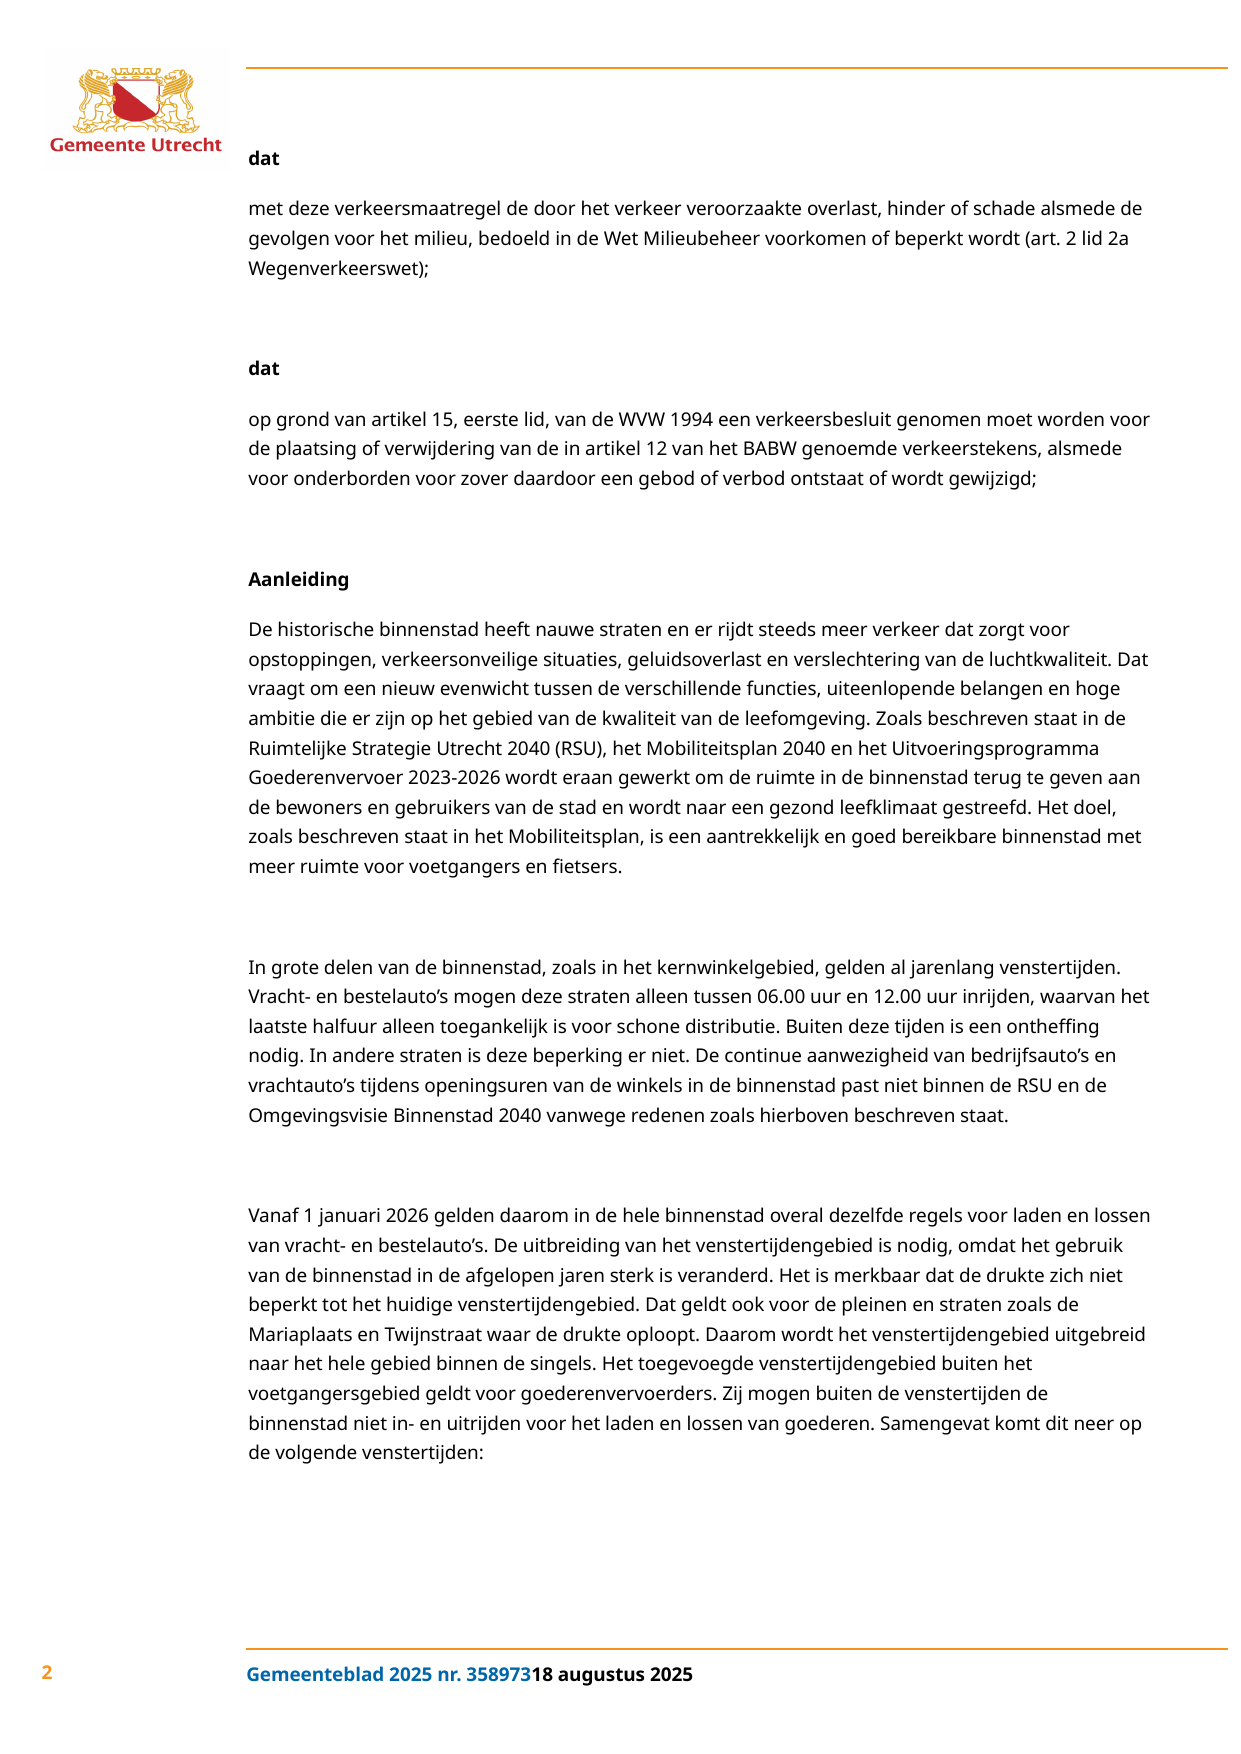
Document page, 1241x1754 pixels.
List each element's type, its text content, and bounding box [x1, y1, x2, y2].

text dat [248, 145, 1152, 171]
text Aanleiding [248, 566, 1152, 592]
text De historische binnenstad heeft nauwe straten en er rijdt steeds meer verkeer dat zorgt voor opstoppingen, verkeersonveilige situaties, geluidsoverlast en verslechtering van de luchtkwaliteit. Dat vraagt om een nieuw evenwicht tussen de verschillende functies, uiteenlopende belangen en hoge ambitie die er zijn op het gebied van de kwaliteit van de leefomgeving. Zoals beschreven staat in de Ruimtelijke Strategie Utrecht 2040 (RSU), het Mobiliteitsplan 2040 en het Uitvoeringsprogramma Goederenvervoer 2023-2026 wordt eraan gewerkt om de ruimte in de binnenstad terug te geven aan de bewoners en gebruikers van de stad en wordt naar een gezond leefklimaat gestreefd. Het doel, zoals beschreven staat in het Mobiliteitsplan, is een aantrekkelijk en goed bereikbare binnenstad met meer ruimte voor voetgangers en fietsers. [248, 616, 1152, 879]
text op grond van artikel 15, eerste lid, van de WVW 1994 een verkeersbesluit genomen moet worden voor de plaatsing of verwijdering van de in artikel 12 van het BABW genoemde verkeerstekens, alsmede voor onderborden voor zover daardoor een gebod of verbod ontstaat of wordt gewijzigd; [248, 406, 1152, 491]
text In grote delen van de binnenstad, zoals in het kernwinkelgebied, gelden al jarenlang venstertijden. Vracht- en bestelauto’s mogen deze straten alleen tussen 06.00 uur en 12.00 uur inrijden, waarvan het laatste halfuur alleen toegankelijk is voor schone distributie. Buiten deze tijden is een ontheffing nodig. In andere straten is deze beperking er niet. De continue aanwezigheid van bedrijfsauto’s en vrachtauto’s tijdens openingsuren van de winkels in de binnenstad past niet binnen de RSU en de Omgevingsvisie Binnenstad 2040 vanwege redenen zoals hierboven beschreven staat. [248, 954, 1152, 1128]
text met deze verkeersmaatregel de door het verkeer veroorzaakte overlast, hinder of schade alsmede de gevolgen voor het milieu, bedoeld in de Wet Milieubeheer voorkomen of beperkt wordt (art. 2 lid 2a Wegenverkeerswet); [248, 196, 1152, 281]
text Vanaf 1 januari 2026 gelden daarom in de hele binnenstad overal dezelfde regels voor laden en lossen van vracht- en bestelauto’s. De uitbreiding van het venstertijdengebied is nodig, omdat het gebruik van de binnenstad in de afgelopen jaren sterk is veranderd. Het is merkbaar dat de drukte zich niet beperkt tot het huidige venstertijdengebied. Dat geldt ook voor de pleinen en straten zoals de Mariaplaats en Twijnstraat waar de drukte oploopt. Daarom wordt het venstertijdengebied uitgebreid naar het hele gebied binnen de singels. Het toegevoegde venstertijdengebied buiten het voetgangersgebied geldt voor goederenvervoerders. Zij mogen buiten de venstertijden de binnenstad niet in- en uitrijden voor het laden en lossen van goederen. Samengevat komt dit neer op de volgende venstertijden: [248, 1203, 1152, 1465]
text dat [248, 356, 1152, 381]
picture [41, 47, 231, 172]
